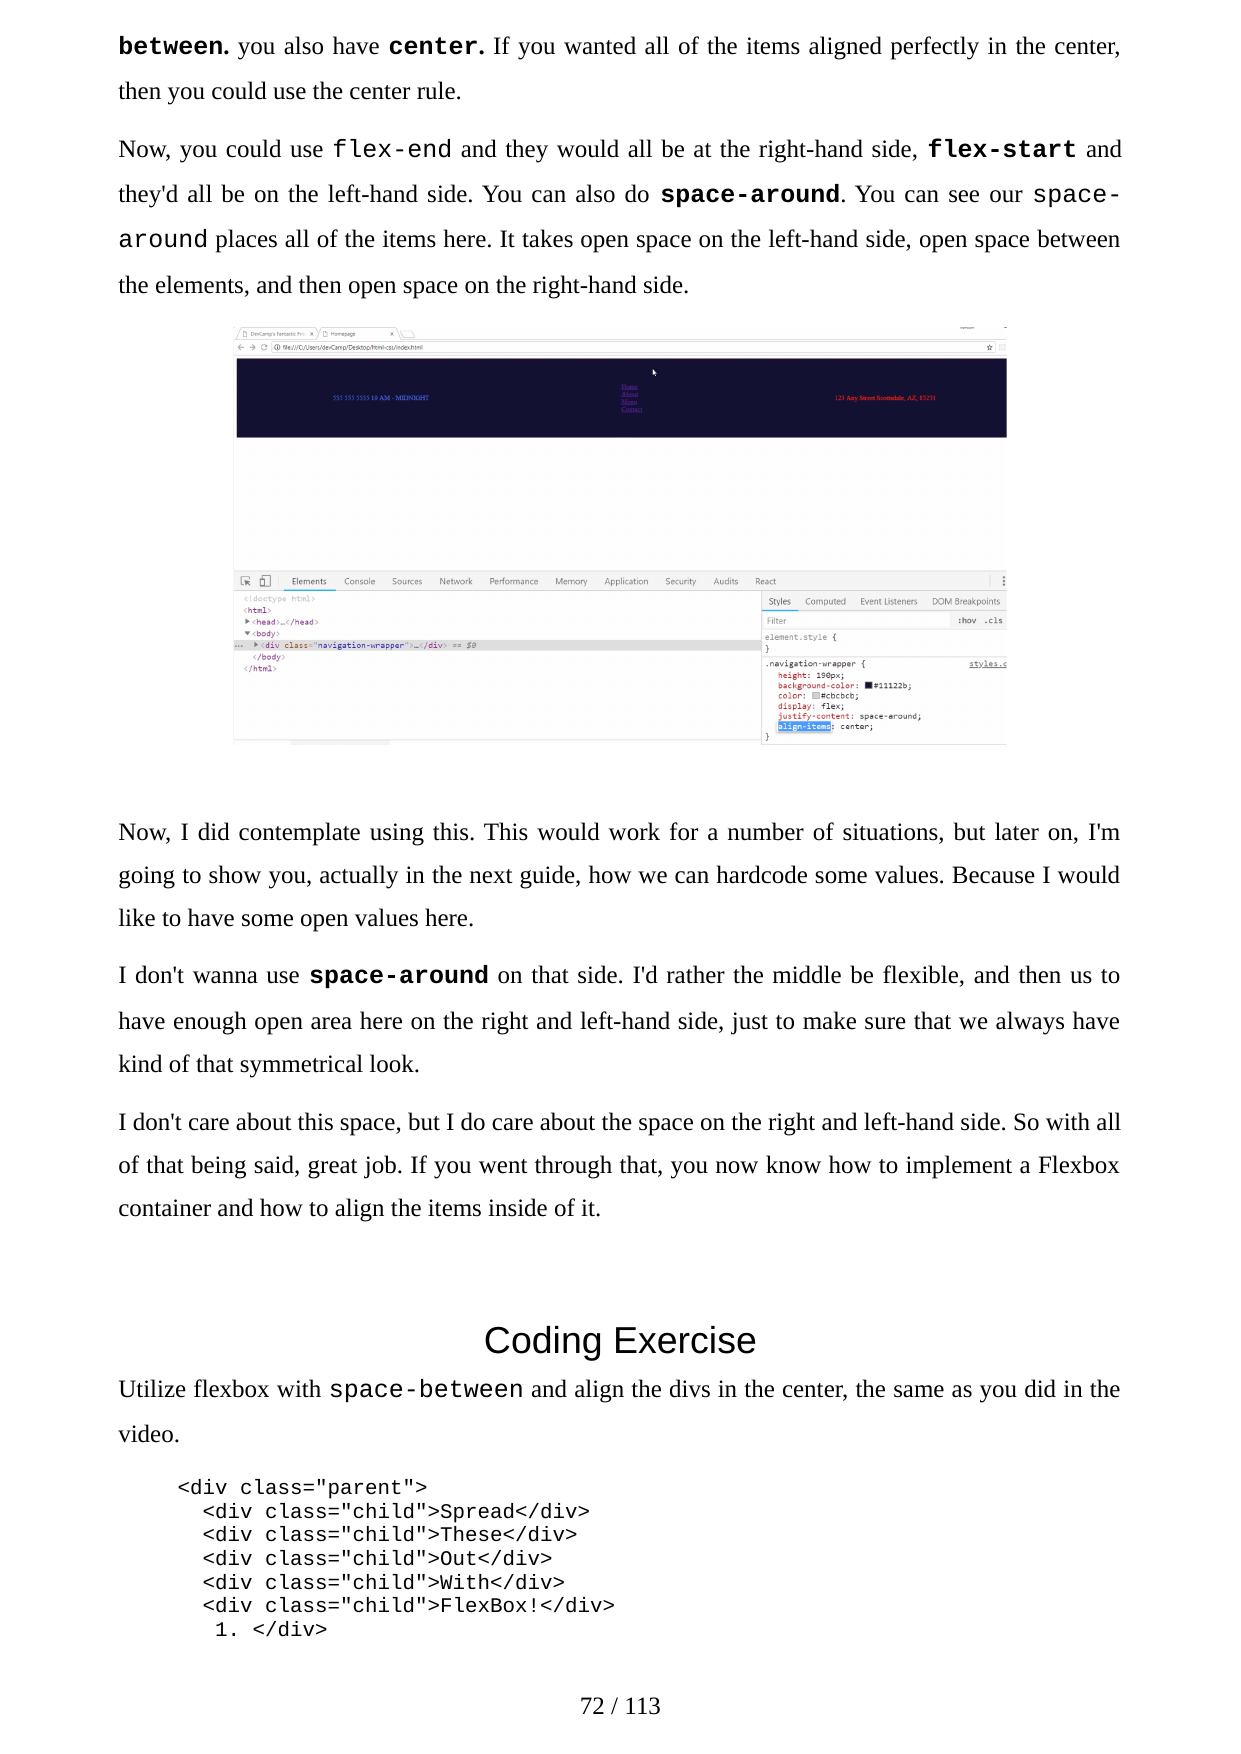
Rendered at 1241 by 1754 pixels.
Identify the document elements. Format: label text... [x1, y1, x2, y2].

text <div class="child">Out</div> [177, 1548, 1122, 1572]
text <div class="parent"> [177, 1477, 1122, 1501]
text I don't wanna use space-around on that side. I'd rather the middle be flexible, and then us to have enough open area here on the right and left-hand side, just to make sure that we always have kind of that symmetrical look. [118, 961, 1122, 1078]
text Utilize flexbox with space-between and align the divs in the center, the same as you did in the video. [118, 1374, 1122, 1448]
subtitle Coding Exercise [118, 1319, 1122, 1362]
list </div> [215, 1619, 1122, 1643]
text <div class="child">Spread</div> [177, 1501, 1122, 1524]
picture [233, 327, 1007, 745]
text <div class="child">FlexBox!</div> [177, 1595, 1122, 1619]
text between. you also have center. If you wanted all of the items aligned perfectly in the center, then you could use the center rule. [118, 31, 1122, 105]
text I don't care about this space, but I do care about the space on the right and left-hand side. So with all of that being said, great job. If you went through that, you now know how to implement a Flexbox container and how to align the items inside of it. [118, 1107, 1122, 1222]
text Now, you could use flex-end and they would all be at the right-hand side, flex-start and they'd all be on the left-hand side. You can also do space-around. You can see our space-around places all of the items here. It takes open space on the left-hand side, open space between the elements, and then open space on the right-hand side. [118, 134, 1122, 298]
text <div class="child">With</div> [177, 1572, 1122, 1595]
text Now, I did contemplate using this. This would work for a number of situations, but later on, I'm going to show you, actually in the next guide, how we can hardcode some values. Because I would like to have some open values here. [118, 817, 1122, 932]
text <div class="child">These</div> [177, 1524, 1122, 1548]
